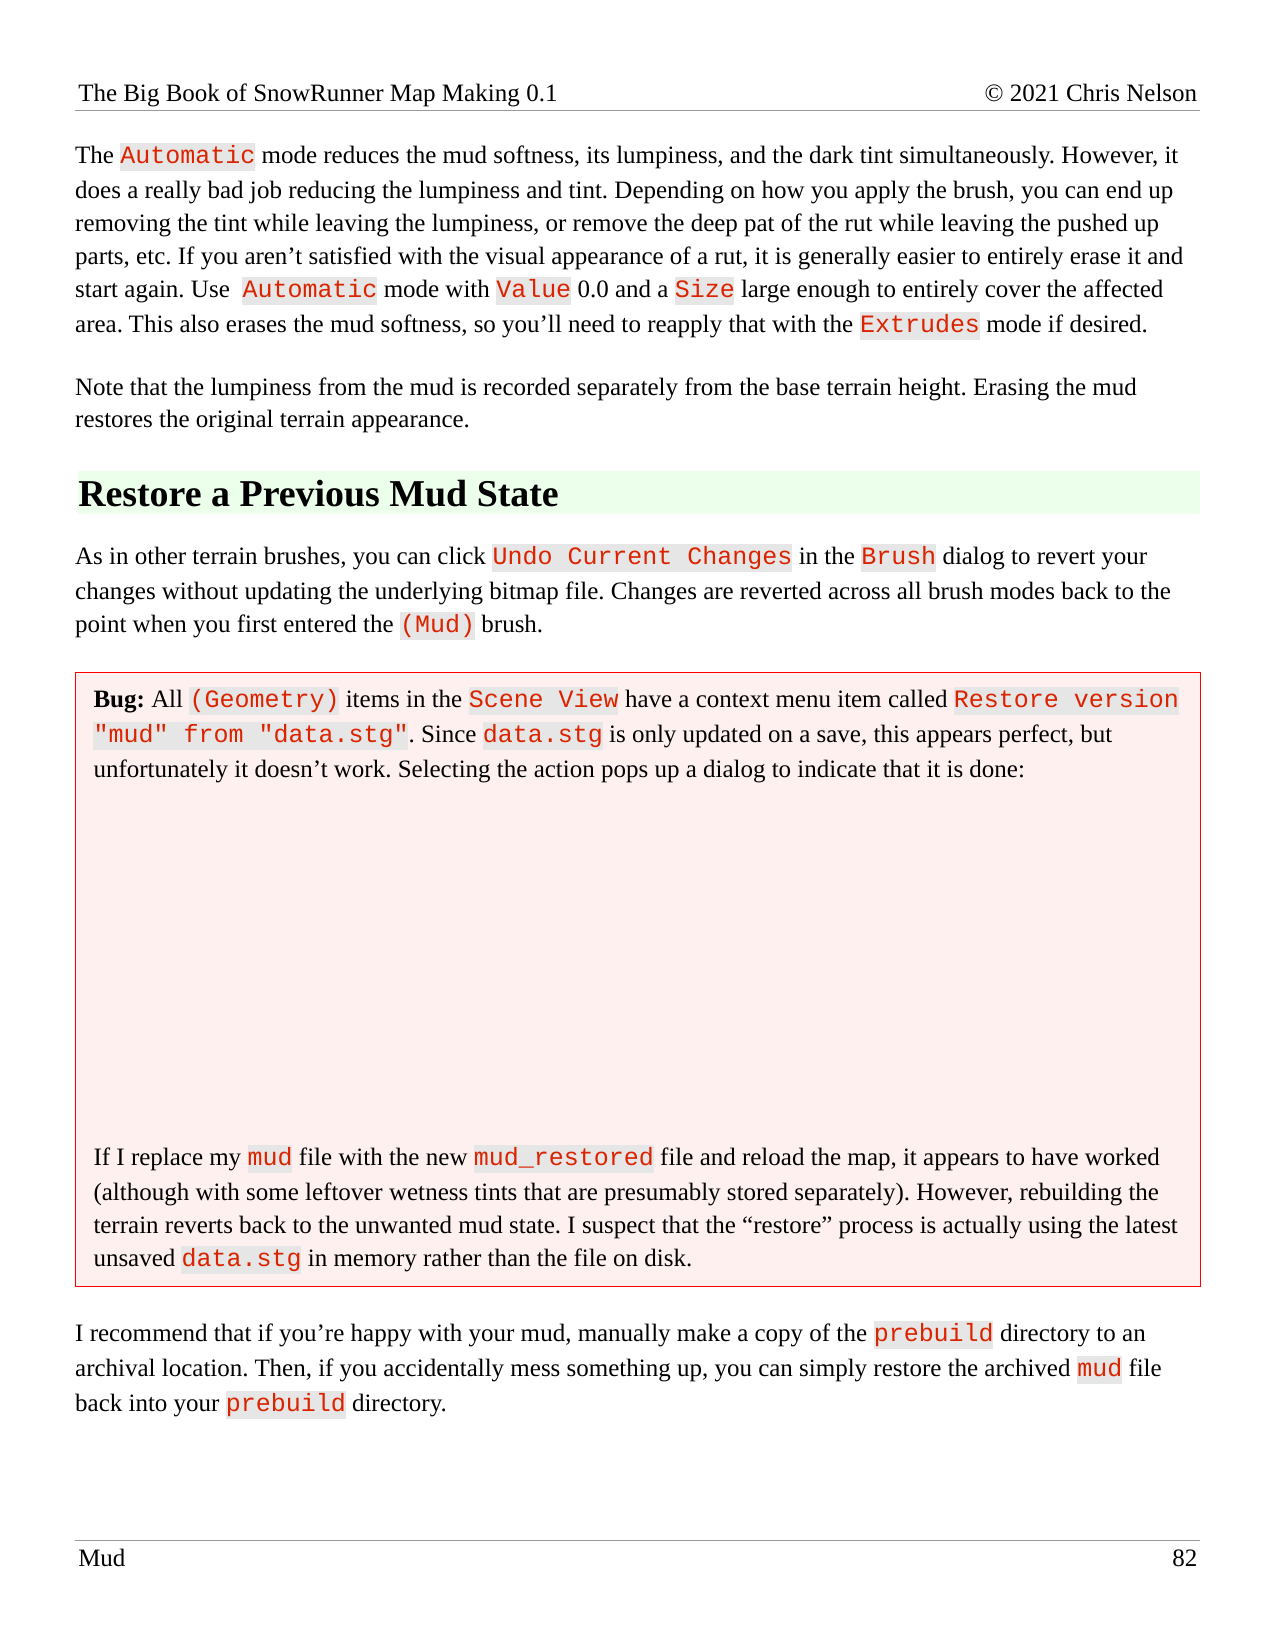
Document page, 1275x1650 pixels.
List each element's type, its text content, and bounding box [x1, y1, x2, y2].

text I recommend that if you’re happy with your mud, manually make a copy of the prebuild directory to an archival location. Then, if you accidentally mess something up, you can simply restore the archived mud file back into your prebuild directory. [75, 1318, 1200, 1419]
list All (Geometry) items in the Scene View have a context menu item called Restore version "mud" from "data.stg". Since data.stg is only updated on a save, this appears perfect, but unfortunately it doesn’t work. Selecting the action pops up a dialog to indicate that it is done: [76, 673, 1200, 783]
text The Automatic mode reduces the mud softness, its lumpiness, and the dark tint simultaneously. However, it does a really bad job reducing the lumpiness and tint. Depending on how you apply the brush, you can end up removing the tint while leaving the lumpiness, or remove the deep pat of the rut while leaving the pushed up parts, etc. If you aren’t satisfied with the visual appearance of a rut, it is generally easier to entirely erase it and start again. Use Automatic mode with Value 0.0 and a Size large enough to entirely cover the affected area. This also erases the mud softness, so you’ll need to reapply that with the Extrudes mode if desired. [75, 140, 1200, 340]
text Note that the lumpiness from the mud is recorded separately from the base terrain height. Erasing the mud restores the original terrain appearance. [75, 372, 1200, 433]
text As in other terrain brushes, you can click Undo Current Changes in the Brush dialog to revert your changes without updating the underlying bitmap file. Changes are reverted across all brush modes back to the point when you first entered the (Mud) brush. [75, 541, 1200, 640]
subtitle Restore a Previous Mud State [78, 471, 1200, 514]
text If I replace my mud file with the new mud_restored file and reload the map, it appears to have worked (although with some leftover wetness tints that are presumably stored separately). However, rebuilding the terrain reverts back to the unwanted mud state. I suspect that the “restore” process is actually using the latest unsaved data.stg in memory rather than the file on disk. [76, 1130, 1200, 1286]
